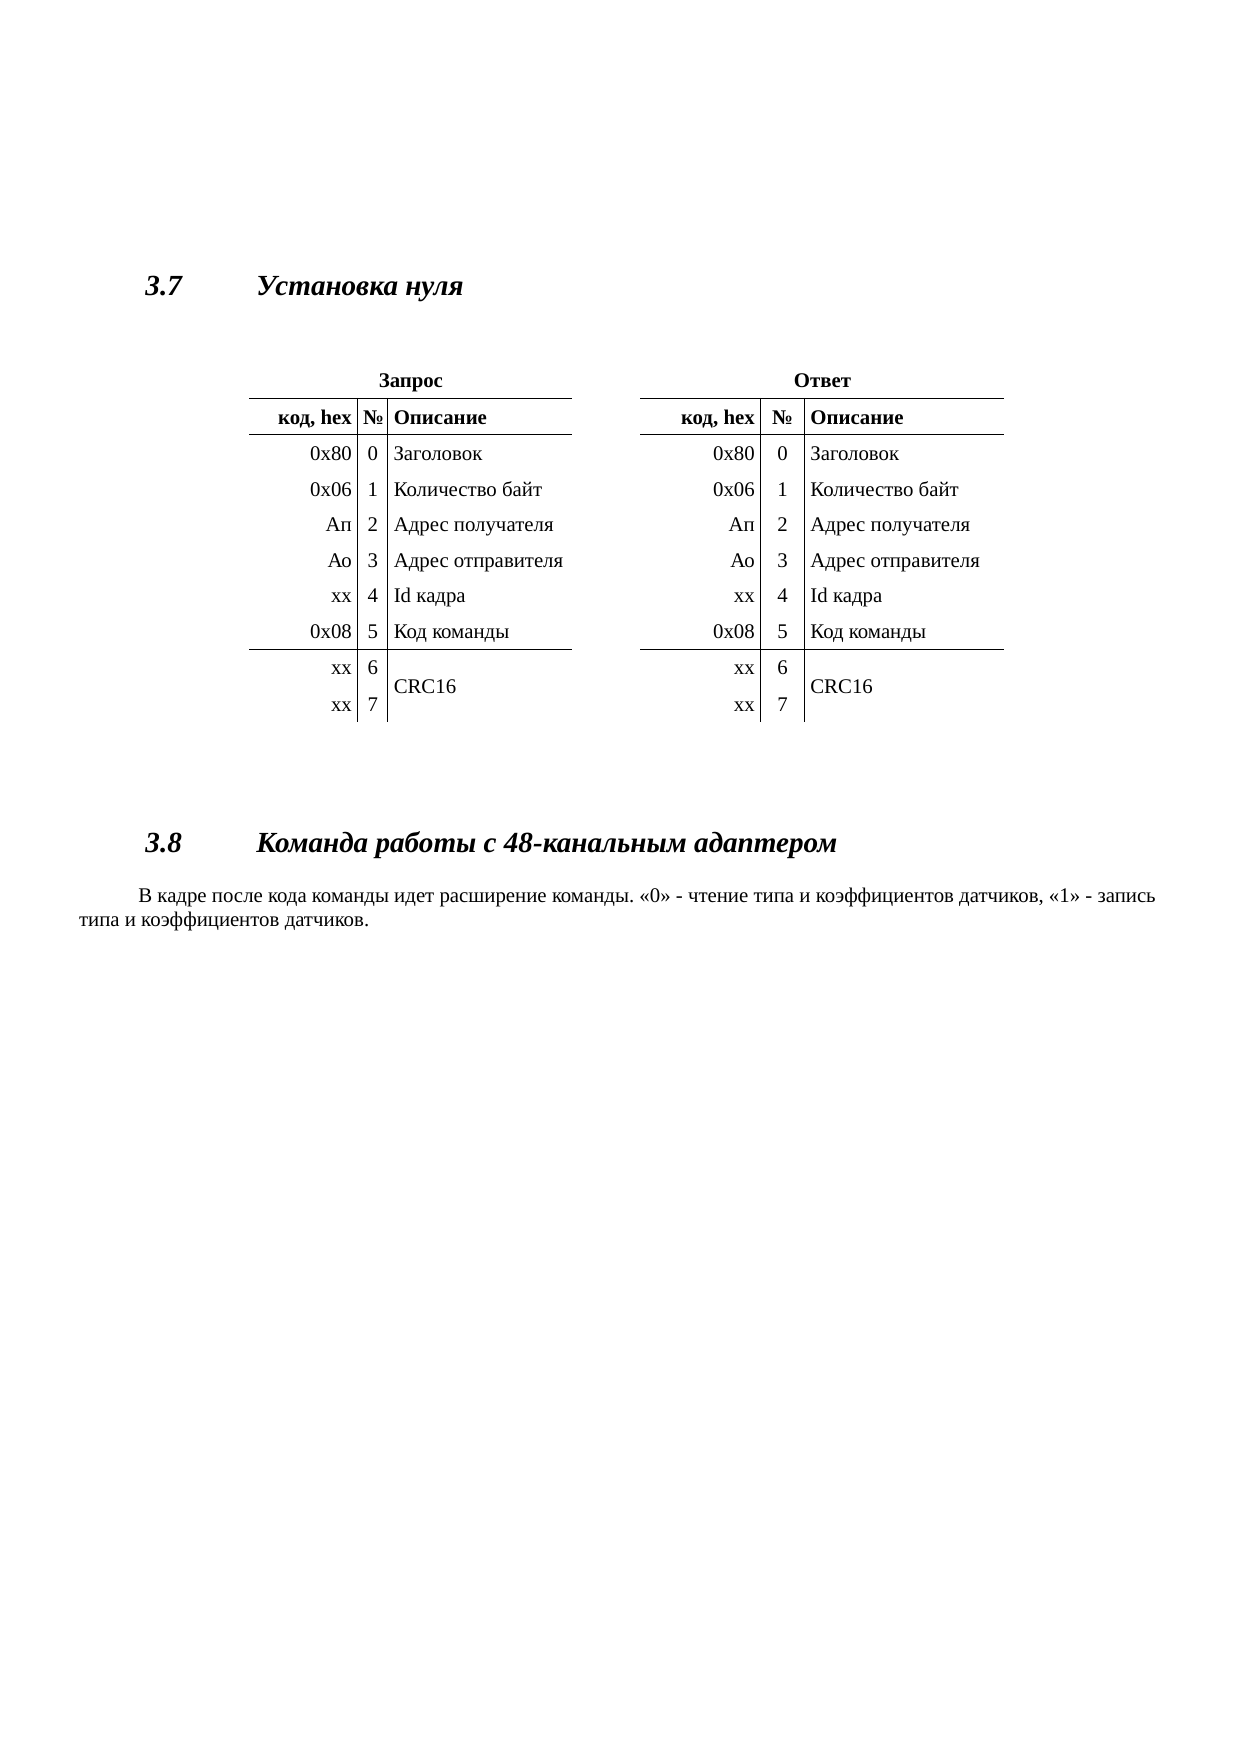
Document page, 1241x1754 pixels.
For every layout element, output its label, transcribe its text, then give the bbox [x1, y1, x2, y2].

table_cell 4 [358, 578, 387, 613]
table_cell 0 [761, 435, 804, 471]
table_cell Заголовок [388, 435, 572, 471]
table_cell код, hex [249, 399, 357, 434]
table_cell Код команды [805, 613, 1004, 648]
table_cell Ап [640, 506, 760, 542]
table_cell [572, 434, 640, 471]
table_cell 0 [358, 435, 387, 471]
table_cell [760, 118, 804, 154]
table_cell [572, 398, 640, 434]
table_header Ответ [640, 362, 1004, 398]
table_cell 0x06 [249, 471, 357, 506]
table_cell Количество байт [805, 471, 1004, 506]
table_cell Описание [388, 399, 572, 434]
table_cell 2 [358, 506, 387, 542]
table_cell Адрес отправителя [805, 542, 1004, 577]
table_cell xx [249, 685, 357, 722]
table_cell Количество байт [388, 471, 572, 506]
table_cell Ао [640, 542, 760, 577]
table_cell 6 [761, 650, 804, 685]
table_cell xx [249, 578, 357, 613]
table_cell 7 [358, 685, 387, 722]
table_cell Id кадра [805, 578, 1004, 613]
table_cell [640, 154, 760, 237]
table_cell 3 [358, 542, 387, 577]
table_cell 2 [761, 506, 804, 542]
table_cell 7 [761, 685, 804, 722]
table_cell [572, 506, 640, 542]
subtitle Команда работы с 48-канальным адаптером [108, 826, 1187, 859]
text В кадре после кода команды идет расширение команды. «0» - чтение типа и коэффициентов датчиков, «1» - запись типа и коэффициентов датчиков. [79, 883, 1187, 931]
table_cell Адрес получателя [388, 506, 572, 542]
table_cell [572, 542, 640, 577]
table_cell [388, 118, 572, 154]
table_cell [249, 154, 357, 237]
table_cell [640, 118, 760, 154]
table_cell 6 [358, 650, 387, 685]
table_cell [572, 154, 640, 237]
table_cell 5 [761, 613, 804, 648]
table_cell Заголовок [805, 435, 1004, 471]
table_cell Ао [249, 542, 357, 577]
table_cell 5 [358, 613, 387, 648]
table_cell 0x80 [640, 435, 760, 471]
table_cell 1 [358, 471, 387, 506]
table_cell Код команды [388, 613, 572, 648]
table_cell CRC16 [388, 650, 572, 722]
table_cell [572, 649, 640, 722]
table_cell [357, 118, 388, 154]
table_cell [572, 578, 640, 613]
table_cell xx [640, 578, 760, 613]
table_cell 3 [761, 542, 804, 577]
subtitle Установка нуля [108, 268, 1187, 302]
table_cell 4 [761, 578, 804, 613]
table_header [572, 362, 640, 398]
table_cell [357, 154, 388, 237]
table_header Запрос [249, 362, 572, 398]
table_cell Описание [805, 399, 1004, 434]
table_cell Id кадра [388, 578, 572, 613]
table_cell 0x08 [640, 613, 760, 648]
table_cell № [761, 399, 804, 434]
table_cell CRC16 [805, 650, 1004, 722]
table_cell [249, 118, 357, 154]
table_cell [572, 613, 640, 648]
table_cell 1 [761, 471, 804, 506]
table_cell Адрес отправителя [388, 542, 572, 577]
table_cell [805, 118, 1004, 237]
table_cell xx [640, 650, 760, 685]
table_cell Адрес получателя [805, 506, 1004, 542]
table_cell xx [249, 650, 357, 685]
table_cell [572, 118, 640, 154]
table_cell № [358, 399, 387, 434]
table_cell Ап [249, 506, 357, 542]
table_cell [572, 471, 640, 506]
table_cell код, hex [640, 399, 760, 434]
table_cell 0x80 [249, 435, 357, 471]
table_cell [760, 154, 804, 237]
table_cell [388, 154, 572, 237]
table_cell xx [640, 685, 760, 722]
table_cell 0x08 [249, 613, 357, 648]
table_cell 0x06 [640, 471, 760, 506]
